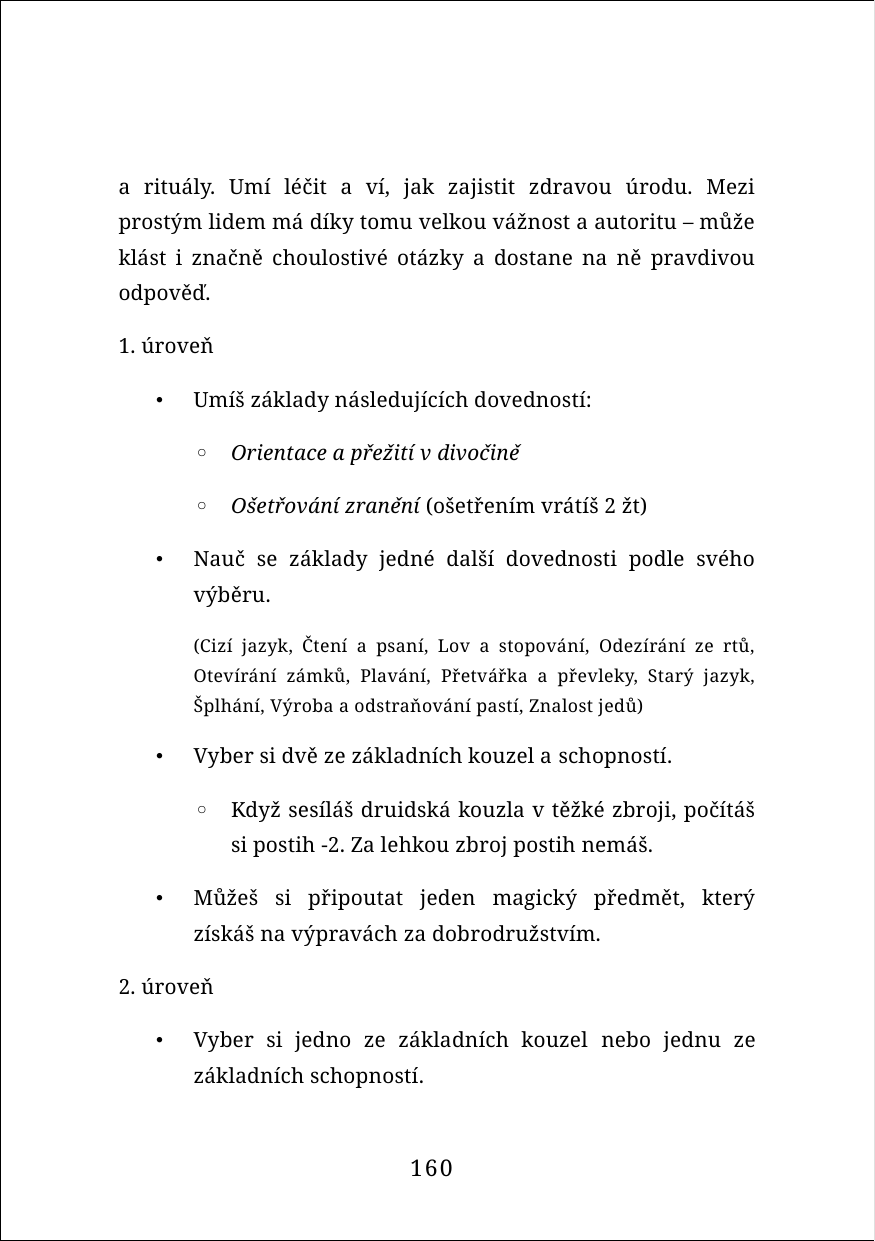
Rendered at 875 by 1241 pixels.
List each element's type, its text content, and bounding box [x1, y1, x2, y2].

text 2. úroveň [118, 972, 756, 1001]
list Umíš základy následujících dovedností: [156, 385, 756, 413]
list Vyber si dvě ze základních kouzel a schopností. [156, 742, 756, 770]
text a rituály. Umí léčit a ví, jak zajistit zdravou úrodu. Mezi prostým lidem má díky tomu velkou vážnost a autoritu – může klást i značně choulostivé otázky a dostane na ně pravdivou odpověď. [118, 172, 756, 307]
list Vyber si jedno ze základních kouzel nebo jednu ze základních schopností. [156, 1026, 756, 1089]
list Když sesíláš druidská kouzla v těžké zbroji, počítáš si postih -2. Za lehkou zbroj postih nemáš. [193, 795, 756, 859]
list Nauč se základy jedné další dovednosti podle svého výběru. [156, 544, 756, 608]
list (Cizí jazyk, Čtení a psaní, Lov a stopování, Odezírání ze rtů, Otevírání zámků, Plavání, Přetvářka a převleky, Starý jazyk, Šplhání, Výroba a odstraňování pastí, Znalost jedů) [156, 633, 756, 718]
list Orientace a přežití v divočině [193, 438, 756, 466]
list Můžeš si připoutat jeden magický předmět, který získáš na výpravách za dobrodružstvím. [156, 883, 756, 947]
text 1. úroveň [118, 332, 756, 360]
list Ošetřování zranění (ošetřením vrátíš 2 žt) [193, 491, 756, 520]
